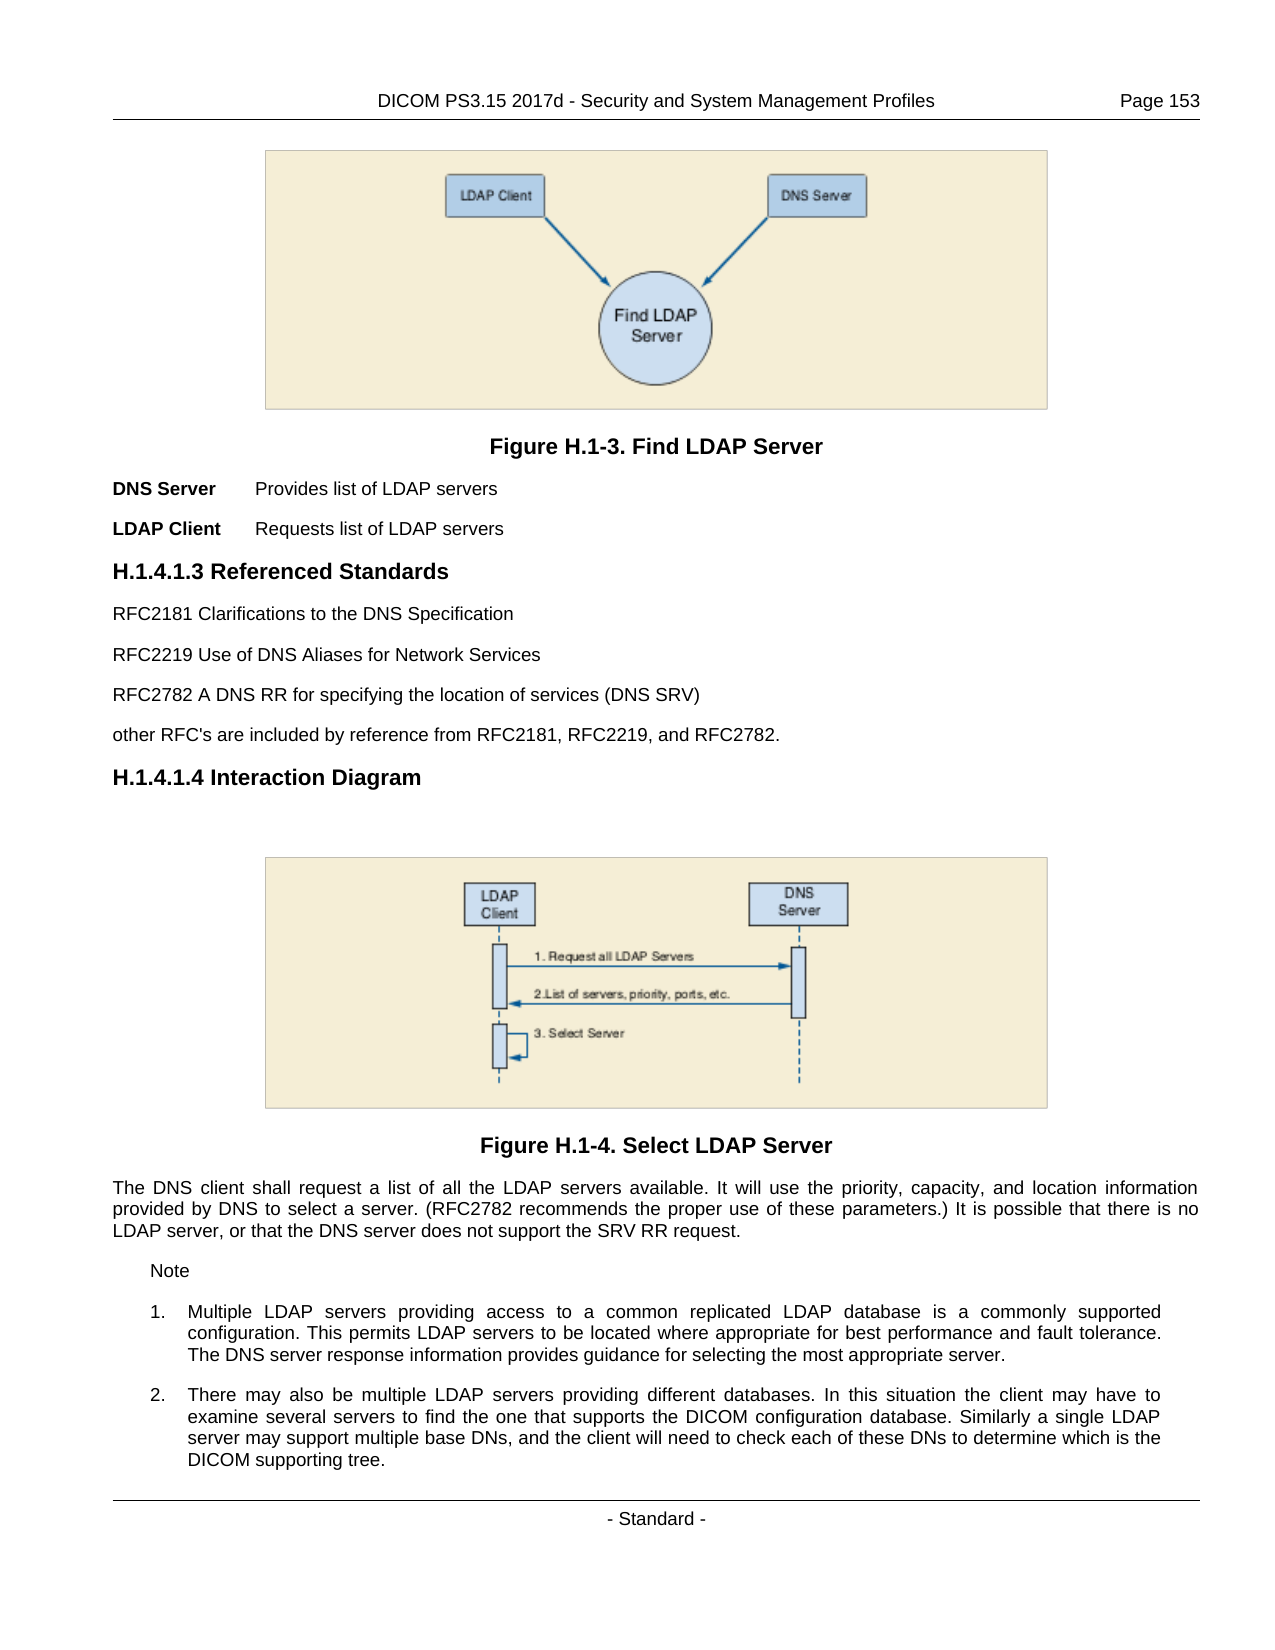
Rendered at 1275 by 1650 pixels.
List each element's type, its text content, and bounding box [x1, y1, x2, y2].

text Figure H.1-3. Find LDAP Server [112, 433, 1200, 459]
text H.1.4.1.4 Interaction Diagram [112, 764, 1200, 790]
list Multiple LDAP servers providing access to a common replicated LDAP database is a commonly supported configuration. This permits LDAP servers to be located where appropriate for best performance and fault tolerance. The DNS server response information provides guidance for selecting the most appropriate server. [150, 1300, 1162, 1365]
picture [264, 856, 1049, 1110]
text other RFC's are included by reference from RFC2181, RFC2219, and RFC2782. [112, 724, 1200, 746]
text The DNS client shall request a list of all the LDAP servers available. It will use the priority, capacity, and location information provided by DNS to select a server. (RFC2782 recommends the proper use of these parameters.) It is possible that there is no LDAP server, or that the DNS server does not support the SRV RR request. [112, 1177, 1200, 1241]
text RFC2219 Use of DNS Aliases for Network Services [112, 643, 1200, 665]
text RFC2181 Clarifications to the DNS Specification [112, 603, 1200, 625]
text Figure H.1-4. Select LDAP Server [112, 1132, 1200, 1158]
text DNS Server Provides list of LDAP servers [112, 478, 1200, 499]
text LDAP Client Requests list of LDAP servers [112, 518, 1200, 540]
picture [264, 150, 1049, 411]
text Note [150, 1260, 1162, 1282]
list There may also be multiple LDAP servers providing different databases. In this situation the client may have to examine several servers to find the one that supports the DICOM configuration database. Similarly a single LDAP server may support multiple base DNs, and the client will need to check each of these DNs to determine which is the DICOM supporting tree. [150, 1384, 1162, 1470]
text H.1.4.1.3 Referenced Standards [112, 558, 1200, 584]
text RFC2782 A DNS RR for specifying the location of services (DNS SRV) [112, 684, 1200, 705]
